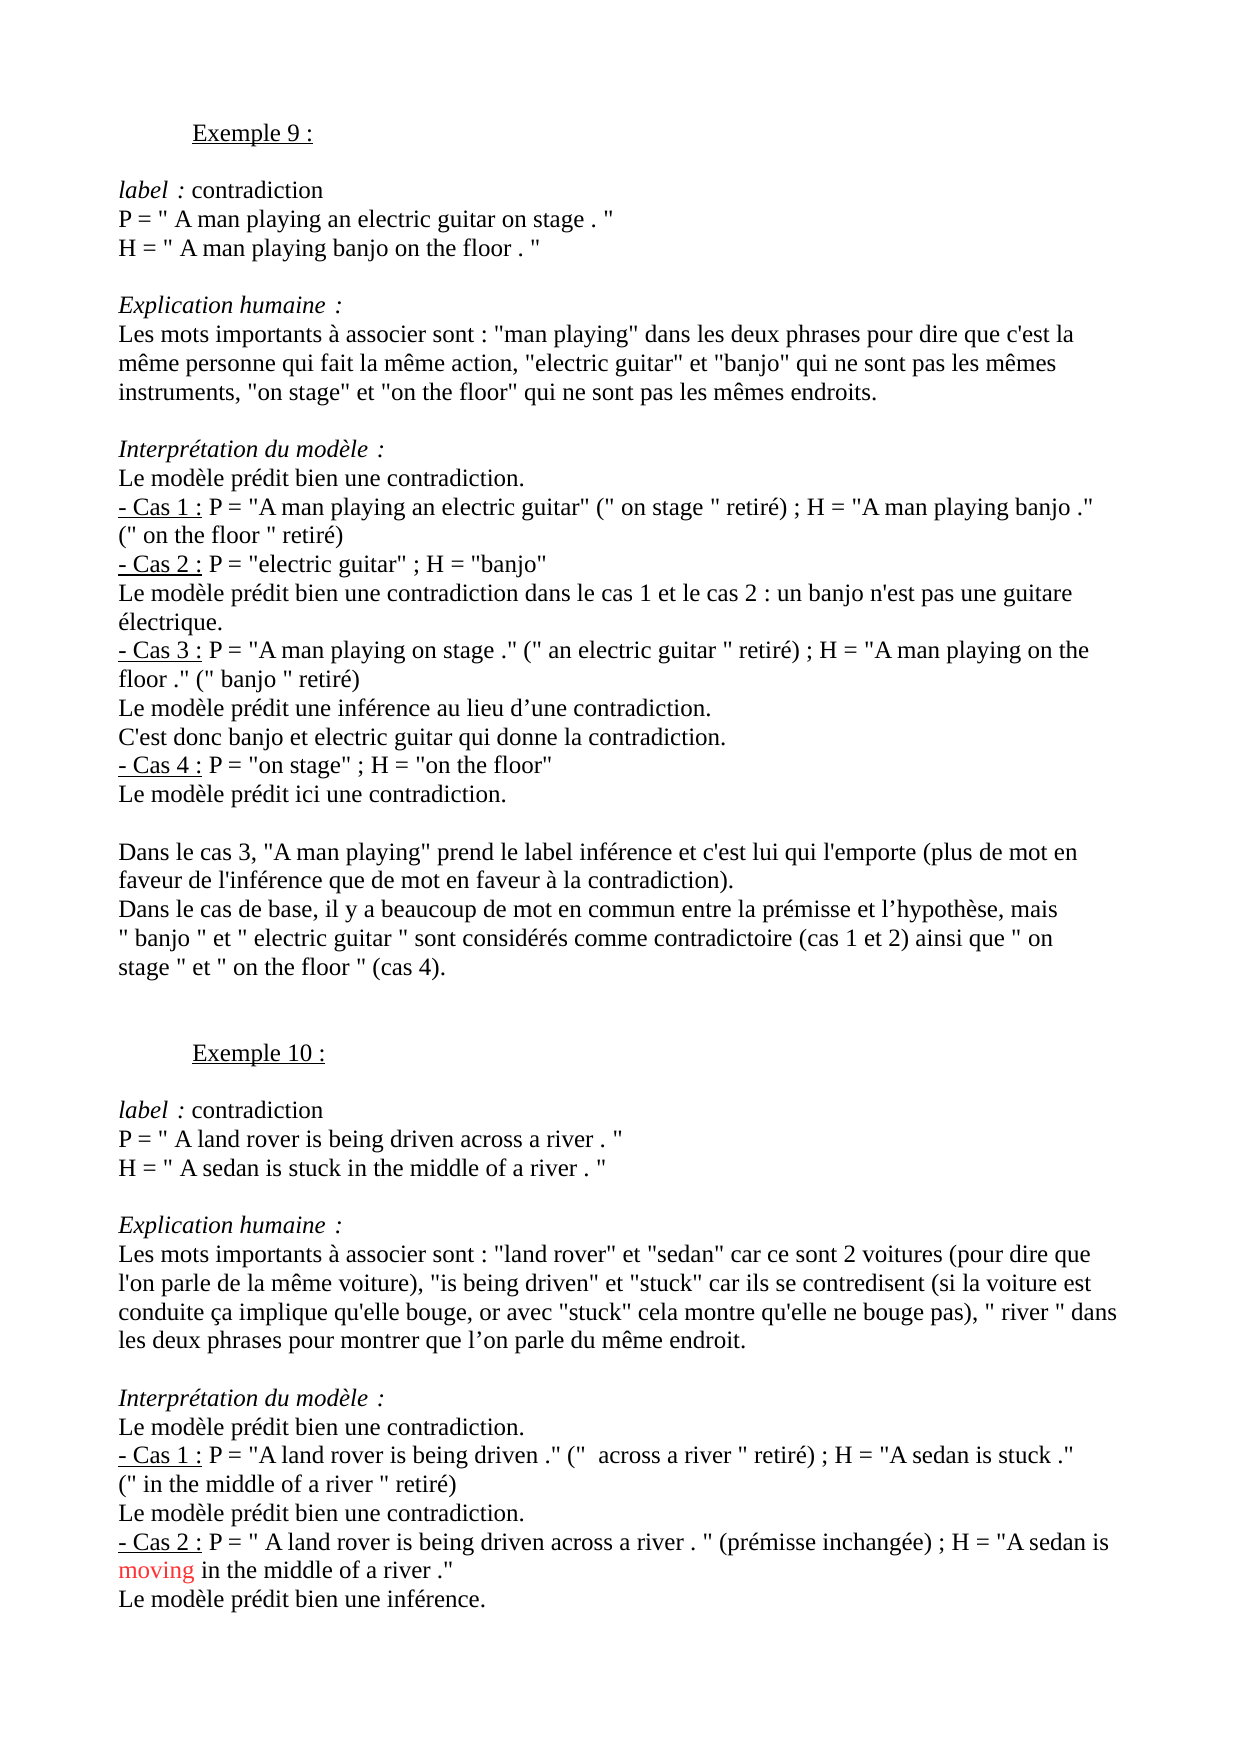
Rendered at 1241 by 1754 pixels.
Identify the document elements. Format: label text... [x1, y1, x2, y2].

text Le modèle prédit une inférence au lieu d’une contradiction. [118, 693, 1122, 722]
text H = " A man playing banjo on the floor . " [118, 233, 1122, 262]
text Explication humaine : [118, 291, 1122, 319]
text Exemple 9 : [118, 118, 1122, 147]
text - Cas 1 : P = "A man playing an electric guitar" (" on stage " retiré) ; H = "A man playing banjo ." (" on the floor " retiré) [118, 492, 1122, 549]
text Interprétation du modèle : [118, 1383, 1122, 1412]
text label : contradiction [118, 176, 1122, 204]
text - Cas 4 : P = "on stage" ; H = "on the floor" [118, 751, 1122, 779]
text Dans le cas de base, il y a beaucoup de mot en commun entre la prémisse et l’hypothèse, mais " banjo " et " electric guitar " sont considérés comme contradictoire (cas 1 et 2) ainsi que " on stage " et " on the floor " (cas 4). [118, 894, 1122, 981]
text Les mots importants à associer sont : "land rover" et "sedan" car ce sont 2 voitures (pour dire que l'on parle de la même voiture), "is being driven" et "stuck" car ils se contredisent (si la voiture est conduite ça implique qu'elle bouge, or avec "stuck" cela montre qu'elle ne bouge pas), " river " dans les deux phrases pour montrer que l’on parle du même endroit. [118, 1239, 1122, 1354]
text Le modèle prédit bien une contradiction. [118, 1498, 1122, 1527]
text P = " A land rover is being driven across a river . " [118, 1124, 1122, 1153]
text C'est donc banjo et electric guitar qui donne la contradiction. [118, 722, 1122, 751]
text label : contradiction [118, 1096, 1122, 1124]
text Le modèle prédit bien une inférence. [118, 1584, 1122, 1613]
text Explication humaine : [118, 1211, 1122, 1239]
text Dans le cas 3, "A man playing" prend le label inférence et c'est lui qui l'emporte (plus de mot en faveur de l'inférence que de mot en faveur à la contradiction). [118, 837, 1122, 894]
text P = " A man playing an electric guitar on stage . " [118, 204, 1122, 233]
text - Cas 2 : P = "electric guitar" ; H = "banjo" [118, 549, 1122, 578]
text Le modèle prédit bien une contradiction. [118, 1412, 1122, 1441]
text Le modèle prédit bien une contradiction dans le cas 1 et le cas 2 : un banjo n'est pas une guitare électrique. [118, 578, 1122, 636]
text - Cas 2 : P = " A land rover is being driven across a river . " (prémisse inchangée) ; H = "A sedan is moving in the middle of a river ." [118, 1527, 1122, 1584]
text - Cas 1 : P = "A land rover is being driven ." (" across a river " retiré) ; H = "A sedan is stuck ." (" in the middle of a river " retiré) [118, 1441, 1122, 1498]
text Le modèle prédit bien une contradiction. [118, 463, 1122, 492]
text Les mots importants à associer sont : "man playing" dans les deux phrases pour dire que c'est la même personne qui fait la même action, "electric guitar" et "banjo" qui ne sont pas les mêmes instruments, "on stage" et "on the floor" qui ne sont pas les mêmes endroits. [118, 319, 1122, 406]
text Le modèle prédit ici une contradiction. [118, 779, 1122, 808]
text Interprétation du modèle : [118, 434, 1122, 463]
text H = " A sedan is stuck in the middle of a river . " [118, 1153, 1122, 1182]
text - Cas 3 : P = "A man playing on stage ." (" an electric guitar " retiré) ; H = "A man playing on the floor ." (" banjo " retiré) [118, 636, 1122, 693]
text Exemple 10 : [118, 1038, 1122, 1067]
